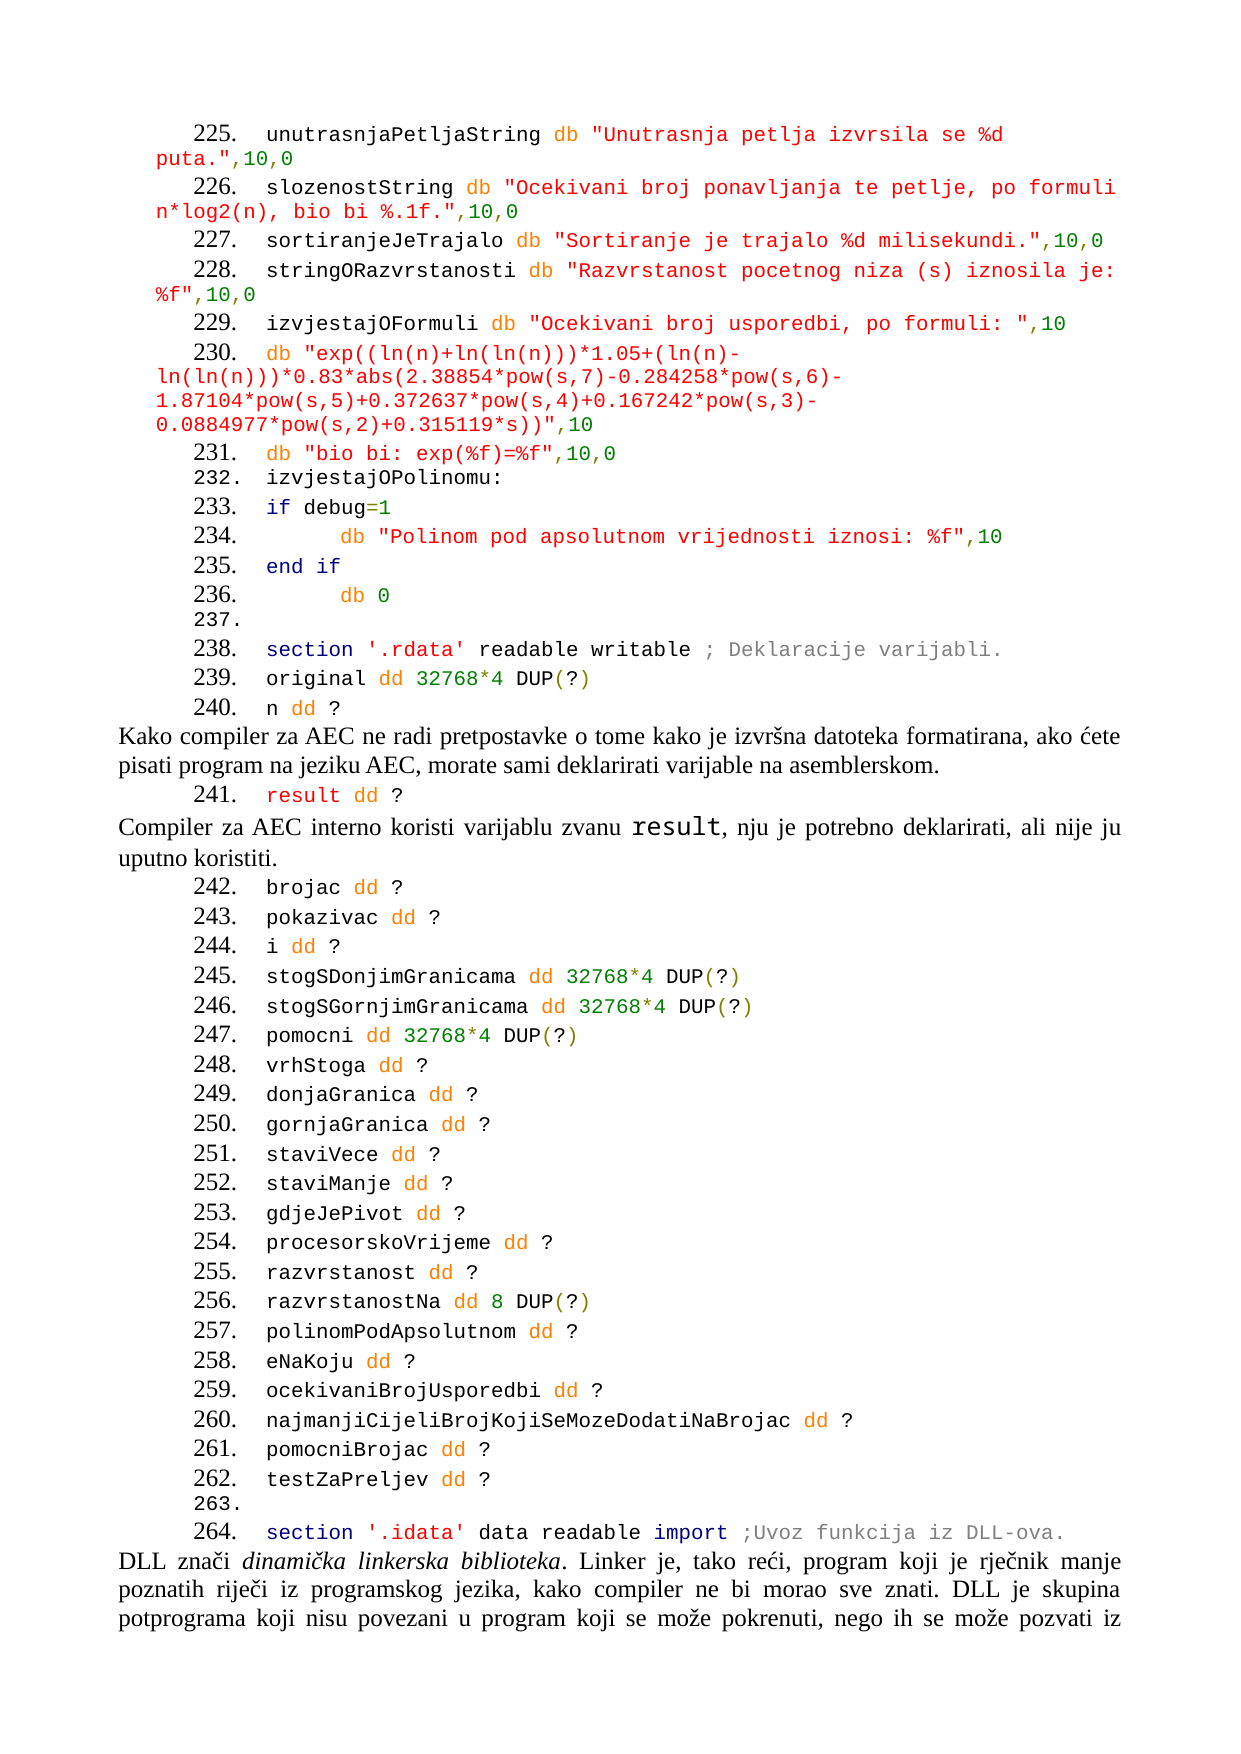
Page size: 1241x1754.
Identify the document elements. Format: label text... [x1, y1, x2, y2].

list brojac dd ? [156, 871, 1122, 901]
list najmanjiCijeliBrojKojiSeMozeDodatiNaBrojac dd ? [156, 1404, 1122, 1433]
list sortiranjeJeTrajalo db "Sortiranje je trajalo %d milisekundi.",10,0 [156, 224, 1122, 254]
list stogSDonjimGranicama dd 32768*4 DUP(?) [156, 960, 1122, 990]
list if debug=1 [156, 491, 1122, 520]
list section '.idata' data readable import ;Uvoz funkcija iz DLL-ova. [156, 1516, 1122, 1546]
list section '.rdata' readable writable ; Deklaracije varijabli. [156, 633, 1122, 662]
list db "exp((ln(n)+ln(ln(n)))*1.05+(ln(n)-ln(ln(n)))*0.83*abs(2.38854*pow(s,7)-0.284258*pow(s,6)-1.87104*pow(s,5)+0.372637*pow(s,4)+0.167242*pow(s,3)-0.0884977*pow(s,2)+0.315119*s))",10 [156, 337, 1122, 437]
text Kako compiler za AEC ne radi pretpostavke o tome kako je izvršna datoteka formatirana, ako ćete pisati program na jeziku AEC, morate sami deklarirati varijable na asemblerskom. [118, 721, 1122, 779]
list original dd 32768*4 DUP(?) [156, 662, 1122, 692]
list stogSGornjimGranicama dd 32768*4 DUP(?) [156, 990, 1122, 1019]
text Compiler za AEC interno koristi varijablu zvanu result, nju je potrebno deklarirati, ali nije ju uputno koristiti. [118, 808, 1122, 871]
list n dd ? [156, 692, 1122, 721]
list ocekivaniBrojUsporedbi dd ? [156, 1374, 1122, 1404]
list polinomPodApsolutnom dd ? [156, 1315, 1122, 1345]
list testZaPreljev dd ? [156, 1463, 1122, 1493]
list result dd ? [156, 779, 1122, 808]
list izvjestajOPolinomu: [156, 467, 1122, 491]
list staviManje dd ? [156, 1167, 1122, 1197]
list db "Polinom pod apsolutnom vrijednosti iznosi: %f",10 [156, 520, 1122, 550]
list unutrasnjaPetljaString db "Unutrasnja petlja izvrsila se %d puta.",10,0 [156, 118, 1122, 171]
list eNaKoju dd ? [156, 1345, 1122, 1374]
list db 0 [156, 579, 1122, 609]
text DLL znači dinamička linkerska biblioteka. Linker je, tako reći, program koji je rječnik manje poznatih riječi iz programskog jezika, kako compiler ne bi morao sve znati. DLL je skupina potprograma koji nisu povezani u program koji se može pokrenuti, nego ih se može pozvati iz [118, 1546, 1122, 1632]
list razvrstanost dd ? [156, 1256, 1122, 1286]
list pomocniBrojac dd ? [156, 1433, 1122, 1463]
list vrhStoga dd ? [156, 1049, 1122, 1078]
list gornjaGranica dd ? [156, 1108, 1122, 1138]
list procesorskoVrijeme dd ? [156, 1226, 1122, 1256]
list end if [156, 550, 1122, 579]
list pomocni dd 32768*4 DUP(?) [156, 1019, 1122, 1049]
list slozenostString db "Ocekivani broj ponavljanja te petlje, po formuli n*log2(n), bio bi %.1f.",10,0 [156, 171, 1122, 224]
list izvjestajOFormuli db "Ocekivani broj usporedbi, po formuli: ",10 [156, 307, 1122, 337]
list razvrstanostNa dd 8 DUP(?) [156, 1286, 1122, 1315]
list stringORazvrstanosti db "Razvrstanost pocetnog niza (s) iznosila je: %f",10,0 [156, 254, 1122, 307]
list staviVece dd ? [156, 1138, 1122, 1167]
list db "bio bi: exp(%f)=%f",10,0 [156, 437, 1122, 467]
list i dd ? [156, 931, 1122, 960]
list gdjeJePivot dd ? [156, 1197, 1122, 1226]
list pokazivac dd ? [156, 901, 1122, 931]
list donjaGranica dd ? [156, 1078, 1122, 1108]
